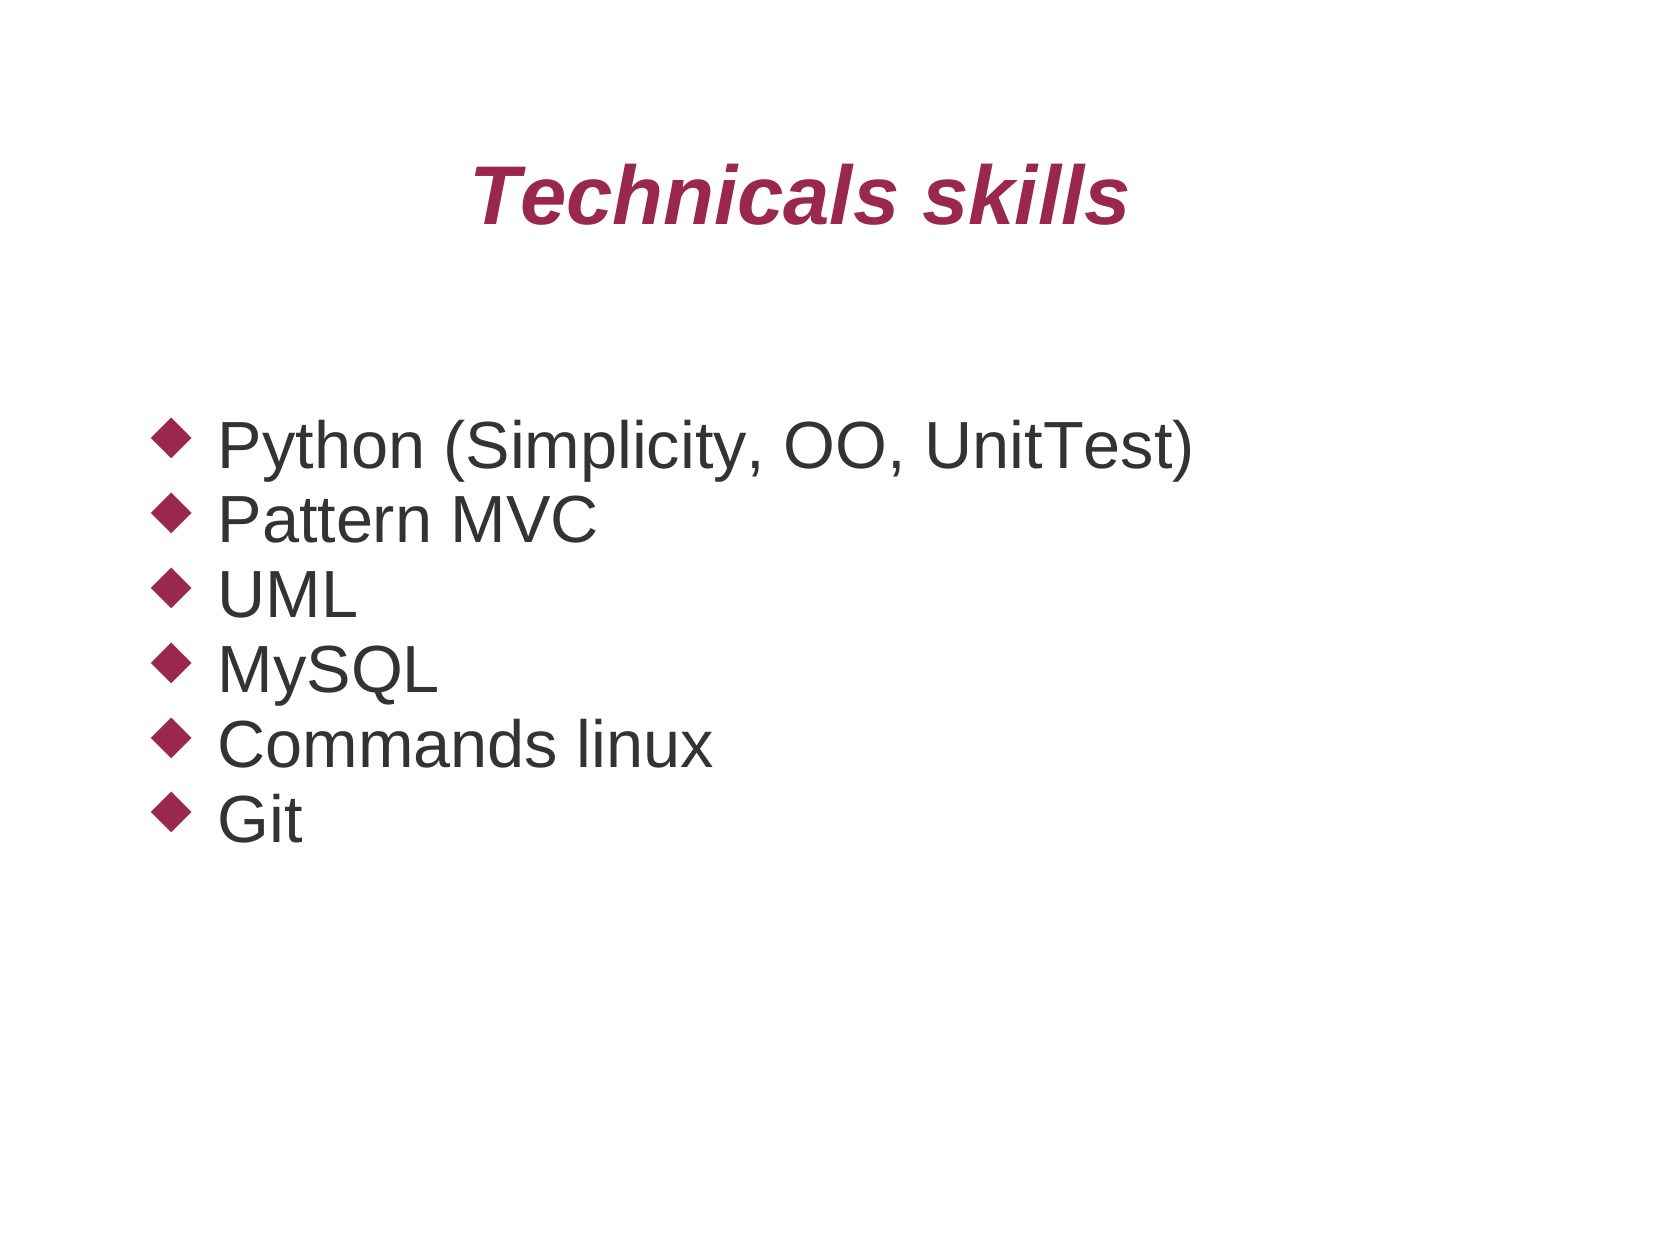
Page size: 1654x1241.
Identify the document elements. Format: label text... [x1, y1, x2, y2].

title Technicals skills [118, 112, 1506, 281]
list Python (Simplicity, OO, UnitTest) Pattern MVC UML MySQL Commands linux Git [134, 332, 1516, 1115]
